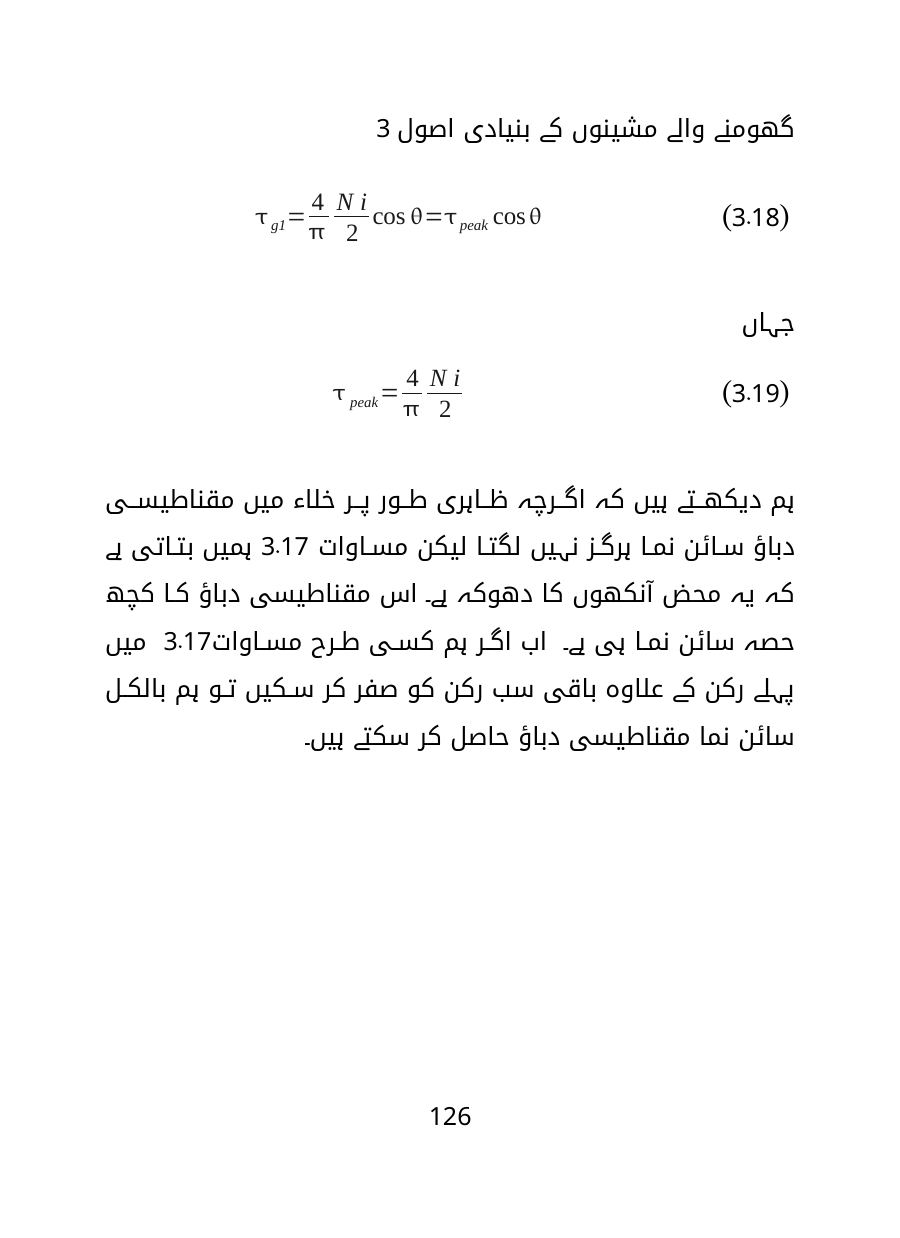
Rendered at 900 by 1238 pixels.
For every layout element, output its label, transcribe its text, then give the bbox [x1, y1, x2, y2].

table_header [105, 183, 684, 265]
text ہم دیکھتے ہیں کہ اگرچہ ظاہری طور پر خلاء میں مقناطیسی دباؤ سائن نما ہرگز نہیں لگتا لیکن مساوات 3.17 ہمیں بتاتی ہے کہ یہ محض آنکھوں کا دھوکہ ہے۔ اس مقناطیسی دباؤ کا کچھ حصہ سائن نما ہی ہے۔ اب اگر ہم کسی طرح مساوات3.17 میں پہلے رکن کے علاوہ باقی سب رکن کو صفر کر سکیں تو ہم بالکل سائن نما مقناطیسی دباؤ حاصل کر سکتے ہیں۔ [105, 476, 795, 760]
table_header [105, 359, 683, 442]
table_header (3.18) [685, 183, 795, 265]
text جہاں [105, 299, 795, 347]
table_header (3.19) [683, 359, 795, 442]
